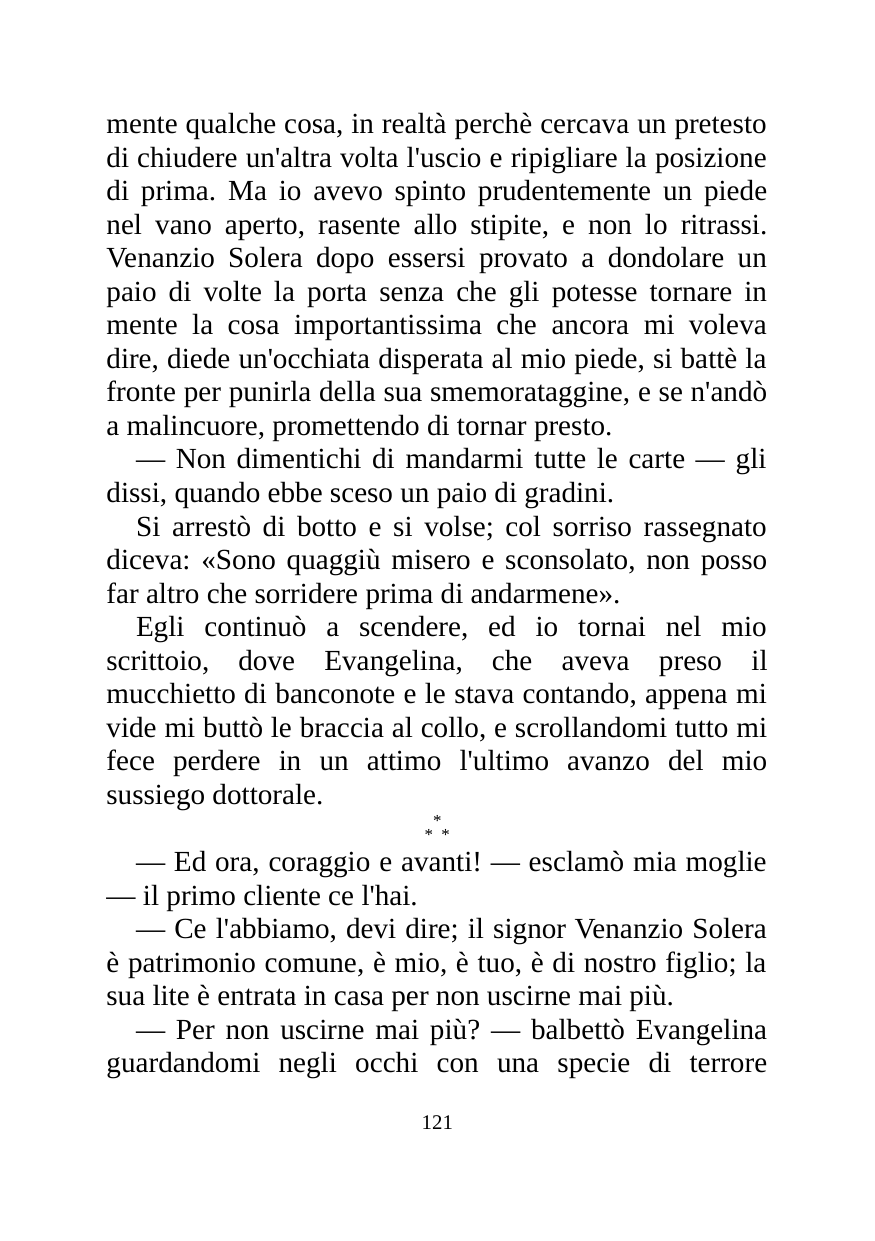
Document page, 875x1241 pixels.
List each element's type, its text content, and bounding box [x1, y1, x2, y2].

text — Non dimentichi di mandarmi tutte le carte — gli dissi, quando ebbe sceso un paio di gradini. [106, 442, 768, 509]
text Egli continuò a scendere, ed io tornai nel mio scrittoio, dove Evangelina, che aveva preso il mucchietto di banconote e le stava contando, appena mi vide mi buttò le braccia al collo, e scrollandomi tutto mi fece perdere in un attimo l'ultimo avanzo del mio sussiego dottorale. [106, 609, 768, 811]
text mente qualche cosa, in realtà perchè cercava un pretesto di chiudere un'altra volta l'uscio e ripigliare la posizione di prima. Ma io avevo spinto prudentemente un piede nel vano aperto, rasente allo stipite, e non lo ritrassi. Venanzio Solera dopo essersi provato a dondolare un paio di volte la porta senza che gli potesse tornare in mente la cosa importantissima che ancora mi voleva dire, diede un'occhiata disperata al mio piede, si battè la fronte per punirla della sua smemorataggine, e se n'andò a malincuore, promettendo di tornar presto. [106, 106, 768, 442]
text *** [106, 811, 768, 844]
text — Ed ora, coraggio e avanti! — esclamò mia moglie — il primo cliente ce l'hai. [106, 844, 768, 911]
text Si arrestò di botto e si volse; col sorriso rassegnato diceva: «Sono quaggiù misero e sconsolato, non posso far altro che sorridere prima di andarmene». [106, 509, 768, 609]
text — Per non uscirne mai più? — balbettò Evangelina guardandomi negli occhi con una specie di terrore [106, 1012, 768, 1079]
text — Ce l'abbiamo, devi dire; il signor Venanzio Solera è patrimonio comune, è mio, è tuo, è di nostro figlio; la sua lite è entrata in casa per non uscirne mai più. [106, 911, 768, 1012]
